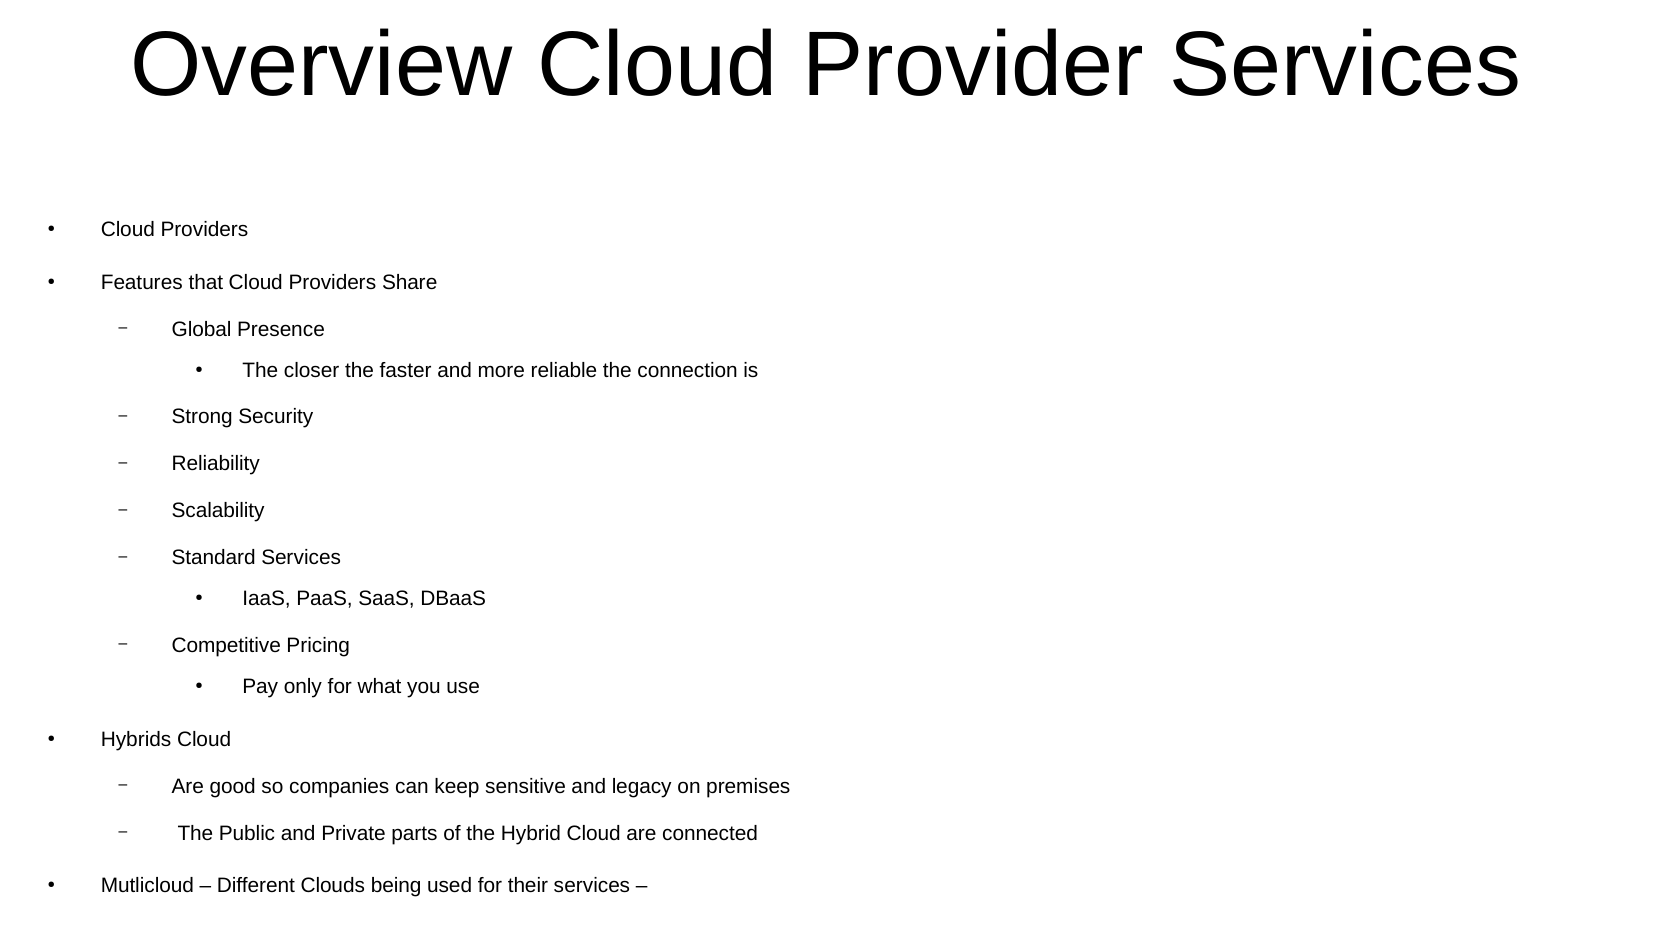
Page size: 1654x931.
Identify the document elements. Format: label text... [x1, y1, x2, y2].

title Overview Cloud Provider Services [82, 12, 1571, 217]
list Cloud Providers Features that Cloud Providers Share Global Presence The closer the faster and more reliable the connection is Strong Security Reliability Scalability Standard Services IaaS, PaaS, SaaS, DBaaS Competitive Pricing Pay only for what you use Hybrids Cloud Are good so companies can keep sensitive and legacy on premises The Public and Private parts of the Hybrid Cloud are connected Mutlicloud – Different Clouds being used for their services – [30, 217, 1571, 901]
